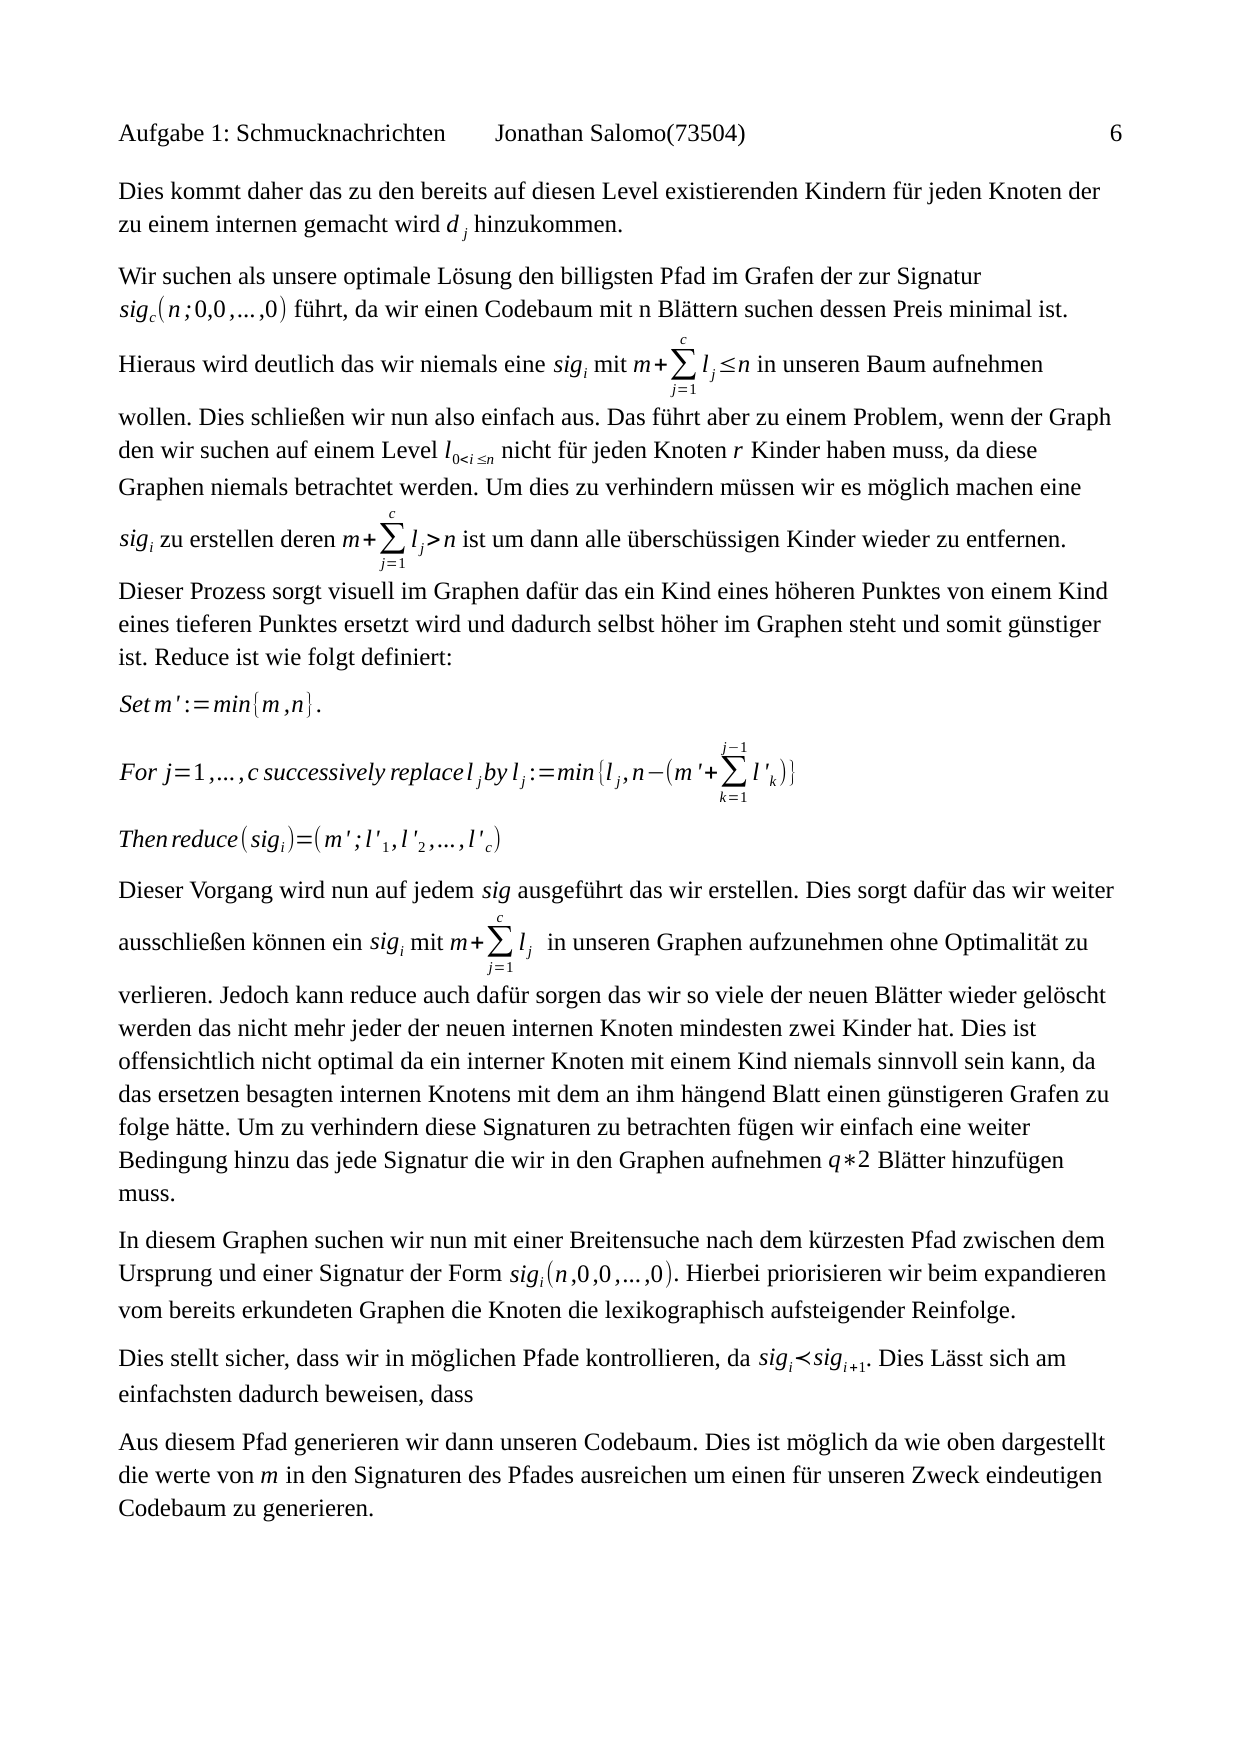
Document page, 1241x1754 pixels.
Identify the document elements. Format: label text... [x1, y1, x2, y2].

text Dies stellt sicher, dass wir in möglichen Pfade kontrollieren, da . Dies Lässt sich am einfachsten dadurch beweisen, dass [118, 1343, 1122, 1408]
text Dies kommt daher das zu den bereits auf diesen Level existierenden Kindern für jeden Knoten der zu einem internen gemacht wird hinzukommen. [118, 176, 1122, 242]
text Wir suchen als unsere optimale Lösung den billigsten Pfad im Grafen der zur Signatur führt, da wir einen Codebaum mit n Blättern suchen dessen Preis minimal ist. Hieraus wird deutlich das wir niemals eine mit in unseren Baum aufnehmen wollen. Dies schließen wir nun also einfach aus. Das führt aber zu einem Problem, wenn der Graph den wir suchen auf einem Level nicht für jeden Knoten Kinder haben muss, da diese Graphen niemals betrachtet werden. Um dies zu verhindern müssen wir es möglich machen eine zu erstellen deren ist um dann alle überschüssigen Kinder wieder zu entfernen. Dieser Prozess sorgt visuell im Graphen dafür das ein Kind eines höheren Punktes von einem Kind eines tieferen Punktes ersetzt wird und dadurch selbst höher im Graphen steht und somit günstiger ist. Reduce ist wie folgt definiert: [118, 261, 1122, 671]
text In diesem Graphen suchen wir nun mit einer Breitensuche nach dem kürzesten Pfad zwischen dem Ursprung und einer Signatur der Form . Hierbei priorisieren wir beim expandieren vom bereits erkundeten Graphen die Knoten die lexikographisch aufsteigender Reinfolge. [118, 1225, 1122, 1324]
text Aus diesem Pfad generieren wir dann unseren Codebaum. Dies ist möglich da wie oben dargestellt die werte von in den Signaturen des Pfades ausreichen um einen für unseren Zweck eindeutigen Codebaum zu generieren. [118, 1427, 1122, 1522]
text Dieser Vorgang wird nun auf jedem ausgeführt das wir erstellen. Dies sorgt dafür das wir weiter ausschließen können ein mit in unseren Graphen aufzunehmen ohne Optimalität zu verlieren. Jedoch kann reduce auch dafür sorgen das wir so viele der neuen Blätter wieder gelöscht werden das nicht mehr jeder der neuen internen Knoten mindesten zwei Kinder hat. Dies ist offensichtlich nicht optimal da ein interner Knoten mit einem Kind niemals sinnvoll sein kann, da das ersetzen besagten internen Knotens mit dem an ihm hängend Blatt einen günstigeren Grafen zu folge hätte. Um zu verhindern diese Signaturen zu betrachten fügen wir einfach eine weiter Bedingung hinzu das jede Signatur die wir in den Graphen aufnehmen Blätter hinzufügen muss. [118, 875, 1122, 1207]
